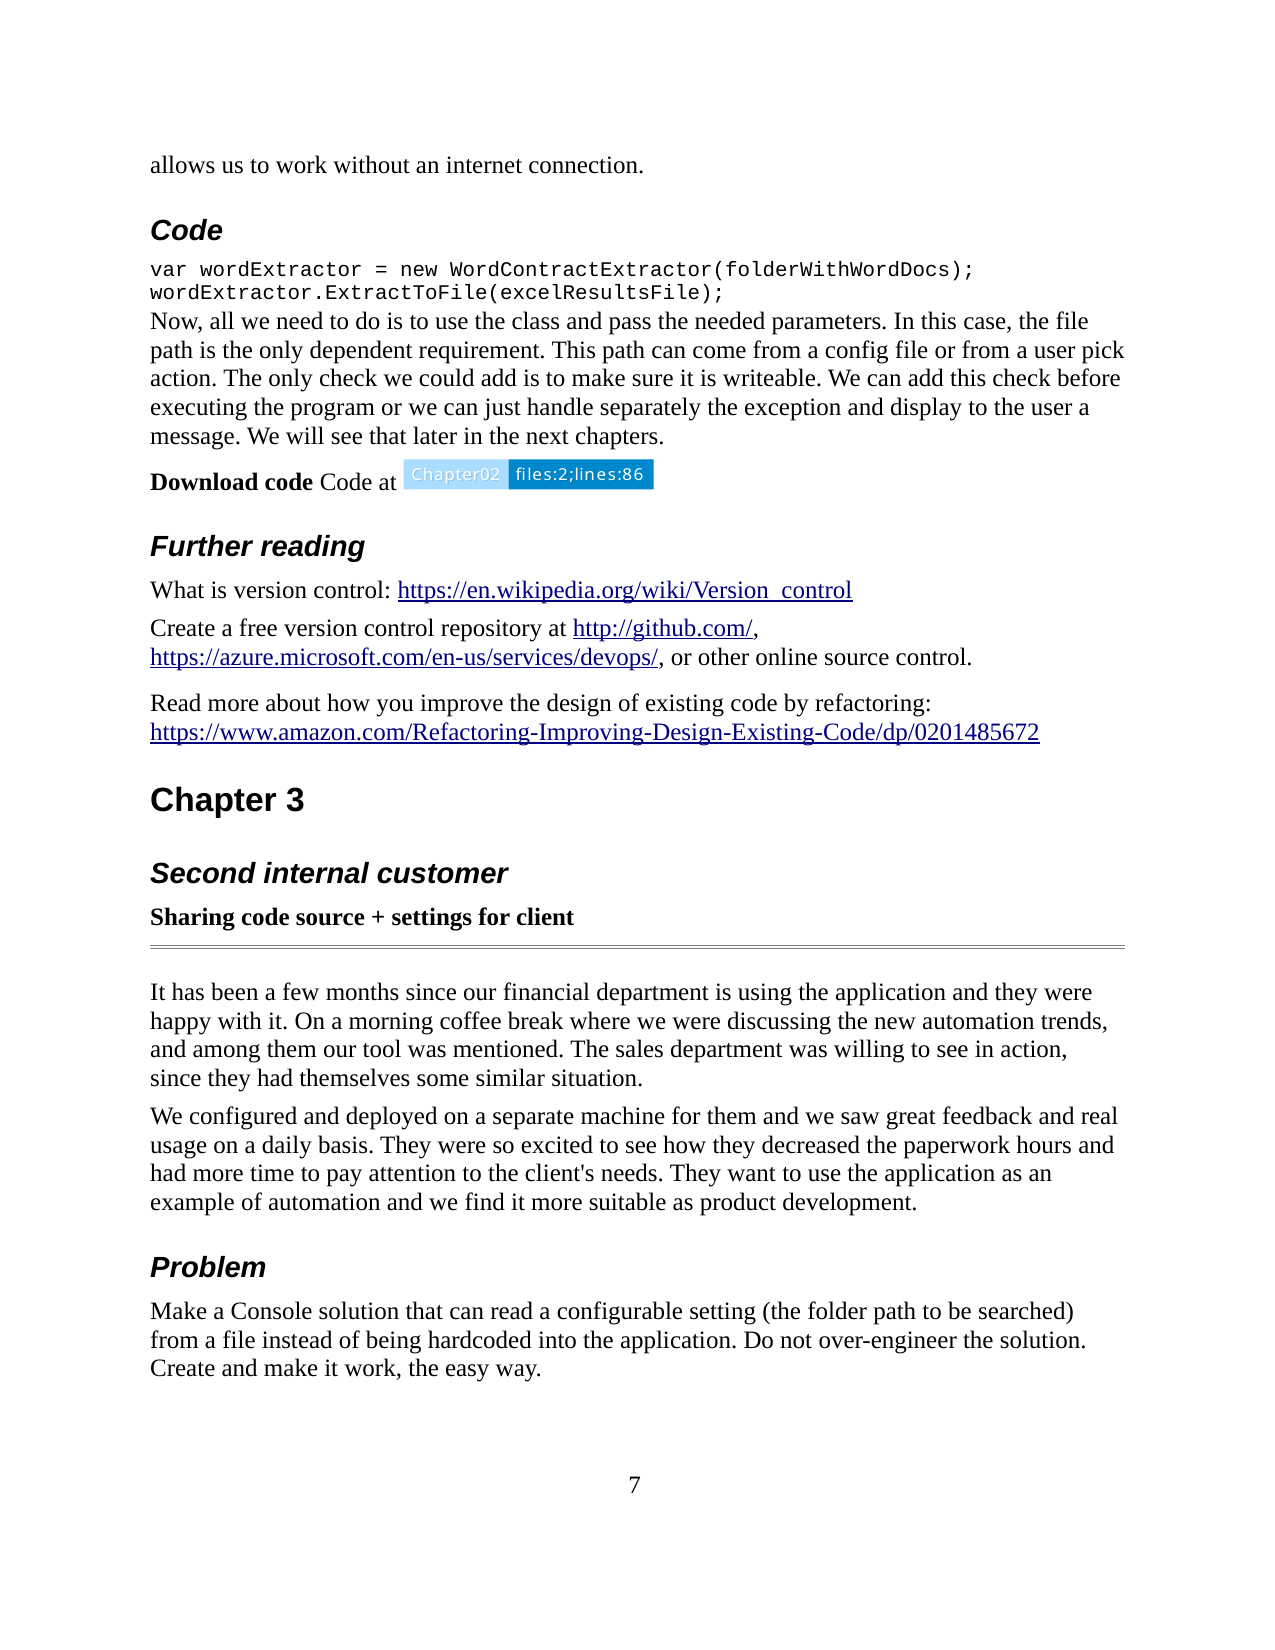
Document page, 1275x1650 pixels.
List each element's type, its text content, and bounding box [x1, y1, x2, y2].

text var wordExtractor = new WordContractExtractor(folderWithWordDocs); [150, 259, 1125, 282]
text Create a free version control repository at http://github.com/, https://azure.microsoft.com/en-us/services/devops/, or other online source control. [150, 613, 1125, 671]
subtitle Second internal customer [150, 856, 1125, 890]
subtitle Further reading [150, 529, 1125, 563]
text Make a Console solution that can read a configurable setting (the folder path to be searched) from a file instead of being hardcoded into the application. Do not over-engineer the solution. Create and make it work, the easy way. [150, 1296, 1125, 1382]
subtitle Chapter 3 [150, 780, 1125, 819]
text Read more about how you improve the design of existing code by refactoring: https://www.amazon.com/Refactoring-Improving-Design-Existing-Code/dp/0201485672 [150, 688, 1125, 746]
text allows us to work without an internet connection. [150, 150, 1125, 179]
text Now, all we need to do is to use the class and pass the needed parameters. In this case, the file path is the only dependent requirement. This path can come from a config file or from a user pick action. The only check we could add is to make sure it is writeable. We can add this check before executing the program or we can just handle separately the exception and display to the user a message. We will see that later in the next chapters. [150, 306, 1125, 450]
text Sharing code source + settings for client [150, 902, 1125, 931]
text What is version control: https://en.wikipedia.org/wiki/Version_control [150, 575, 1125, 604]
text Download code Code at [150, 459, 1125, 495]
subtitle Code [150, 213, 1125, 246]
subtitle Problem [150, 1250, 1125, 1283]
text wordExtractor.ExtractToFile(excelResultsFile); [150, 282, 1125, 306]
text We configured and deployed on a separate machine for them and we saw great feedback and real usage on a daily basis. They were so excited to see how they decreased the paperwork hours and had more time to pay attention to the client's needs. They want to use the application as an example of automation and we find it more suitable as product development. [150, 1101, 1125, 1216]
text It has been a few months since our financial department is using the application and they were happy with it. On a morning coffee break where we were discussing the new automation trends, and among them our tool was mentioned. The sales department was willing to see in action, since they had themselves some similar situation. [150, 977, 1125, 1092]
